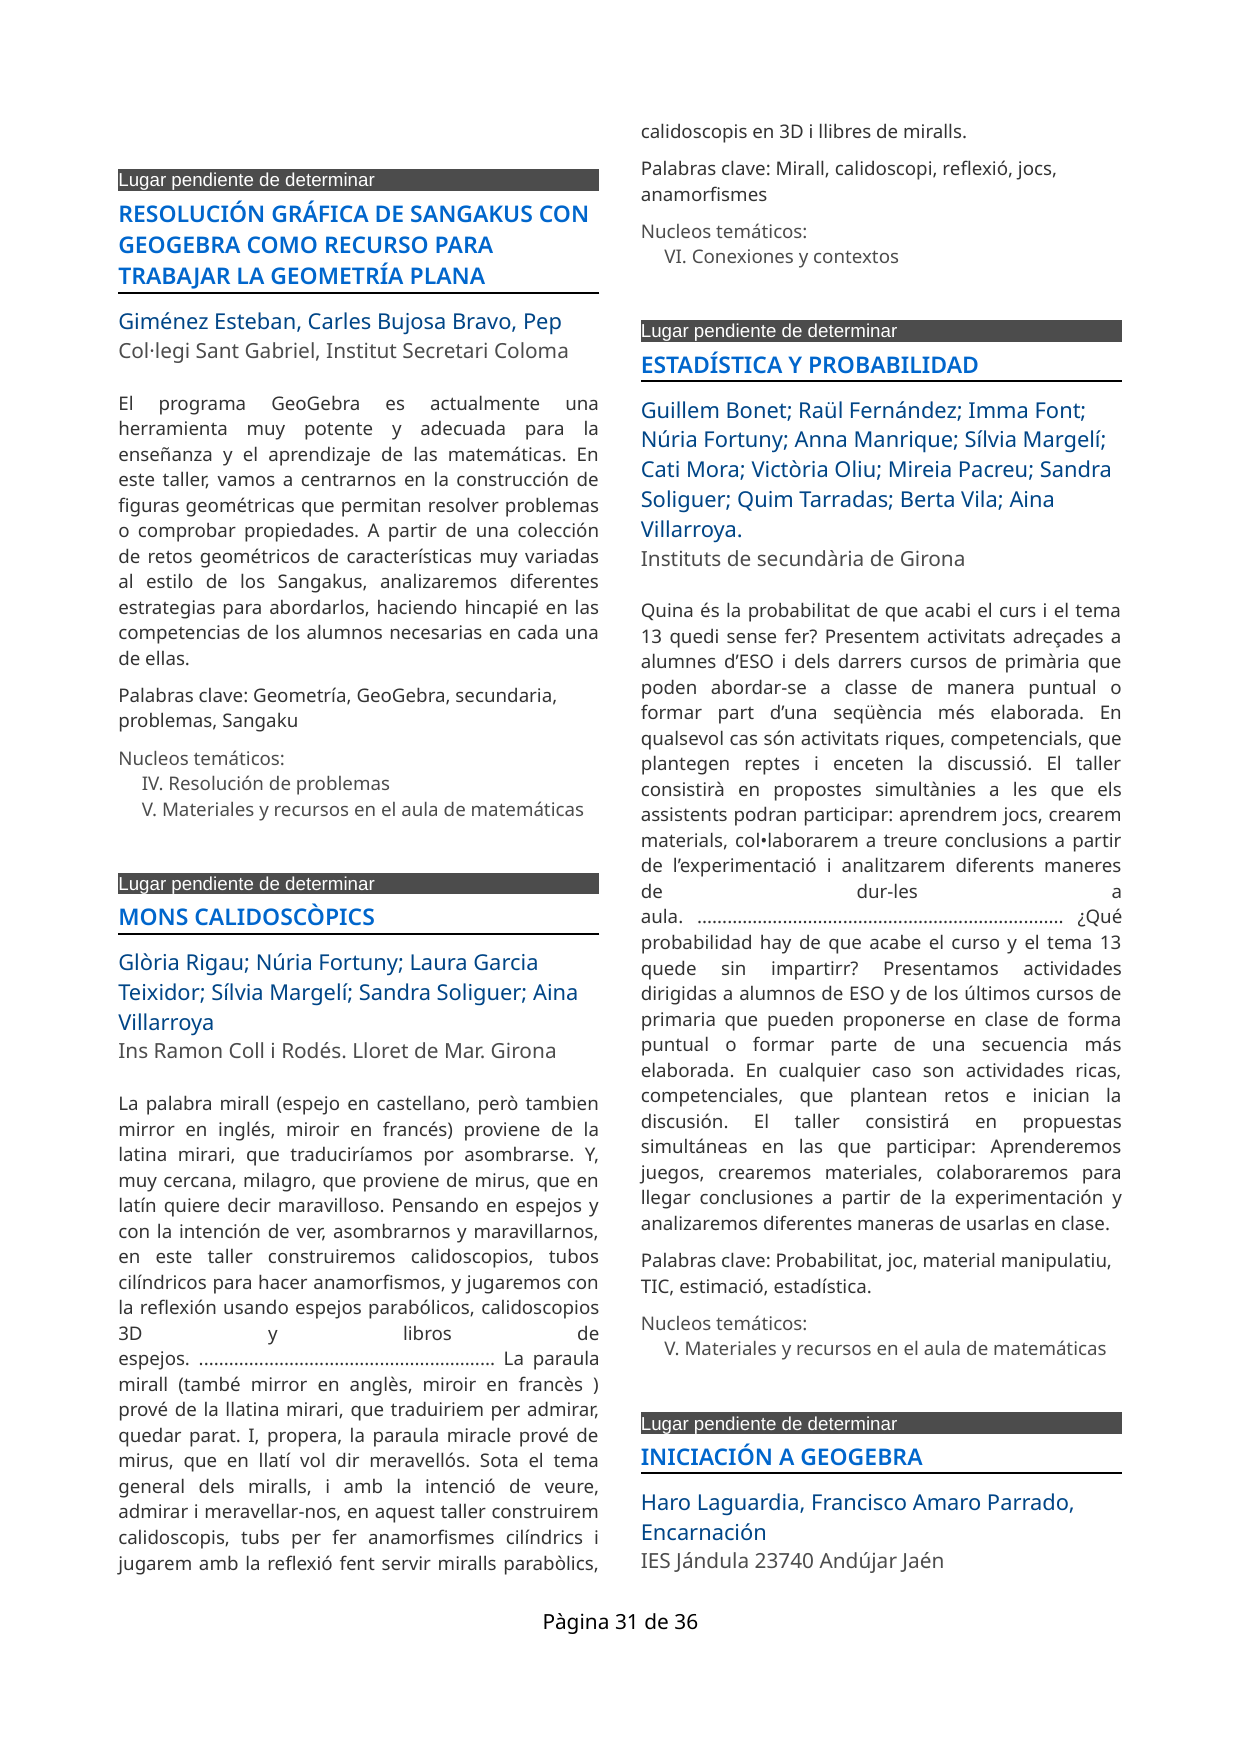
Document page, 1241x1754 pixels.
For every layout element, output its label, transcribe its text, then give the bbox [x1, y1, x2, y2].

text Nucleos temáticos: [118, 745, 599, 771]
text Lugar pendiente de determinar [641, 320, 1122, 342]
text V. Materiales y recursos en el aula de matemáticas [652, 1336, 1122, 1361]
text Lugar pendiente de determinar [641, 1412, 1122, 1434]
subtitle Resolución gráfica de Sangakus con GeoGebra como recurso para trabajar la geometría plana [118, 198, 599, 292]
text Col·legi Sant Gabriel, Institut Secretari Coloma [118, 336, 599, 364]
text Lugar pendiente de determinar [118, 873, 599, 894]
subtitle Iniciación a GeoGebra [641, 1441, 1122, 1472]
subtitle Estadística y probabilidad [641, 349, 1122, 380]
text Palabras clave: Probabilitat, joc, material manipulatiu, TIC, estimació, estadística. [641, 1247, 1122, 1298]
text Ins Ramon Coll i Rodés. Lloret de Mar. Girona [118, 1036, 599, 1065]
text Giménez Esteban, Carles Bujosa Bravo, Pep [118, 306, 599, 336]
text Palabras clave: Mirall, calidoscopi, reflexió, jocs, anamorfismes [641, 155, 1122, 206]
text Haro Laguardia, Francisco Amaro Parrado, Encarnación [641, 1487, 1122, 1546]
text Lugar pendiente de determinar [118, 169, 599, 191]
text calidoscopis en 3D i llibres de miralls. [641, 118, 1122, 144]
text VI. Conexiones y contextos [652, 244, 1122, 269]
text Nucleos temáticos: [641, 218, 1122, 244]
text Glòria Rigau; Núria Fortuny; Laura Garcia Teixidor; Sílvia Margelí; Sandra Soliguer; Aina Villarroya [118, 947, 599, 1036]
text Nucleos temáticos: [641, 1310, 1122, 1336]
subtitle Mons Calidoscòpics [118, 901, 599, 933]
text El programa GeoGebra es actualmente una herramienta muy potente y adecuada para la enseñanza y el aprendizaje de las matemáticas. En este taller, vamos a centrarnos en la construcción de figuras geométricas que permitan resolver problemas o comprobar propiedades. A partir de una colección de retos geométricos de características muy variadas al estilo de los Sangakus, analizaremos diferentes estrategias para abordarlos, haciendo hincapié en las competencias de los alumnos necesarias en cada una de ellas. [118, 390, 599, 671]
text La palabra mirall (espejo en castellano, però tambien mirror en inglés, miroir en francés) proviene de la latina mirari, que traduciríamos por asombrarse. Y, muy cercana, milagro, que proviene de mirus, que en latín quiere decir maravilloso. Pensando en espejos y con la intención de ver, asombrarnos y maravillarnos, en este taller construiremos calidoscopios, tubos cilíndricos para hacer anamorfismos, y jugaremos con la reflexión usando espejos parabólicos, calidoscopios 3D y libros de espejos. ........................................................... La paraula mirall (també mirror en anglès, miroir en francès ) prové de la llatina mirari, que traduiriem per admirar, quedar parat. I, propera, la paraula miracle prové de mirus, que en llatí vol dir meravellós. Sota el tema general dels miralls, i amb la intenció de veure, admirar i meravellar-nos, en aquest taller construirem calidoscopis, tubs per fer anamorfismes cilíndrics i jugarem amb la reflexió fent servir miralls parabòlics, [118, 1090, 599, 1575]
text IV. Resolución de problemas [130, 771, 599, 796]
text IES Jándula 23740 Andújar Jaén [641, 1546, 1122, 1575]
text Guillem Bonet; Raül Fernández; Imma Font; Núria Fortuny; Anna Manrique; Sílvia Margelí; Cati Mora; Victòria Oliu; Mireia Pacreu; Sandra Soliguer; Quim Tarradas; Berta Vila; Aina Villarroya. [641, 395, 1122, 544]
text Quina és la probabilitat de que acabi el curs i el tema 13 quedi sense fer? Presentem activitats adreçades a alumnes d’ESO i dels darrers cursos de primària que poden abordar-se a classe de manera puntual o formar part d’una seqüència més elaborada. En qualsevol cas són activitats riques, competencials, que plantegen reptes i enceten la discussió. El taller consistirà en propostes simultànies a les que els assistents podran participar: aprendrem jocs, crearem materials, col•laborarem a treure conclusions a partir de l’experimentació i analitzarem diferents maneres de dur-les a aula. ......................................................................... ¿Qué probabilidad hay de que acabe el curso y el tema 13 quede sin impartirr? Presentamos actividades dirigidas a alumnos de ESO y de los últimos cursos de primaria que pueden proponerse en clase de forma puntual o formar parte de una secuencia más elaborada. En cualquier caso son actividades ricas, competenciales, que plantean retos e inician la discusión. El taller consistirá en propuestas simultáneas en las que participar: Aprenderemos juegos, crearemos materiales, colaboraremos para llegar conclusiones a partir de la experimentación y analizaremos diferentes maneras de usarlas en clase. [641, 598, 1122, 1236]
text Palabras clave: Geometría, GeoGebra, secundaria, problemas, Sangaku [118, 682, 599, 733]
text Instituts de secundària de Girona [641, 544, 1122, 572]
text V. Materiales y recursos en el aula de matemáticas [130, 796, 599, 822]
